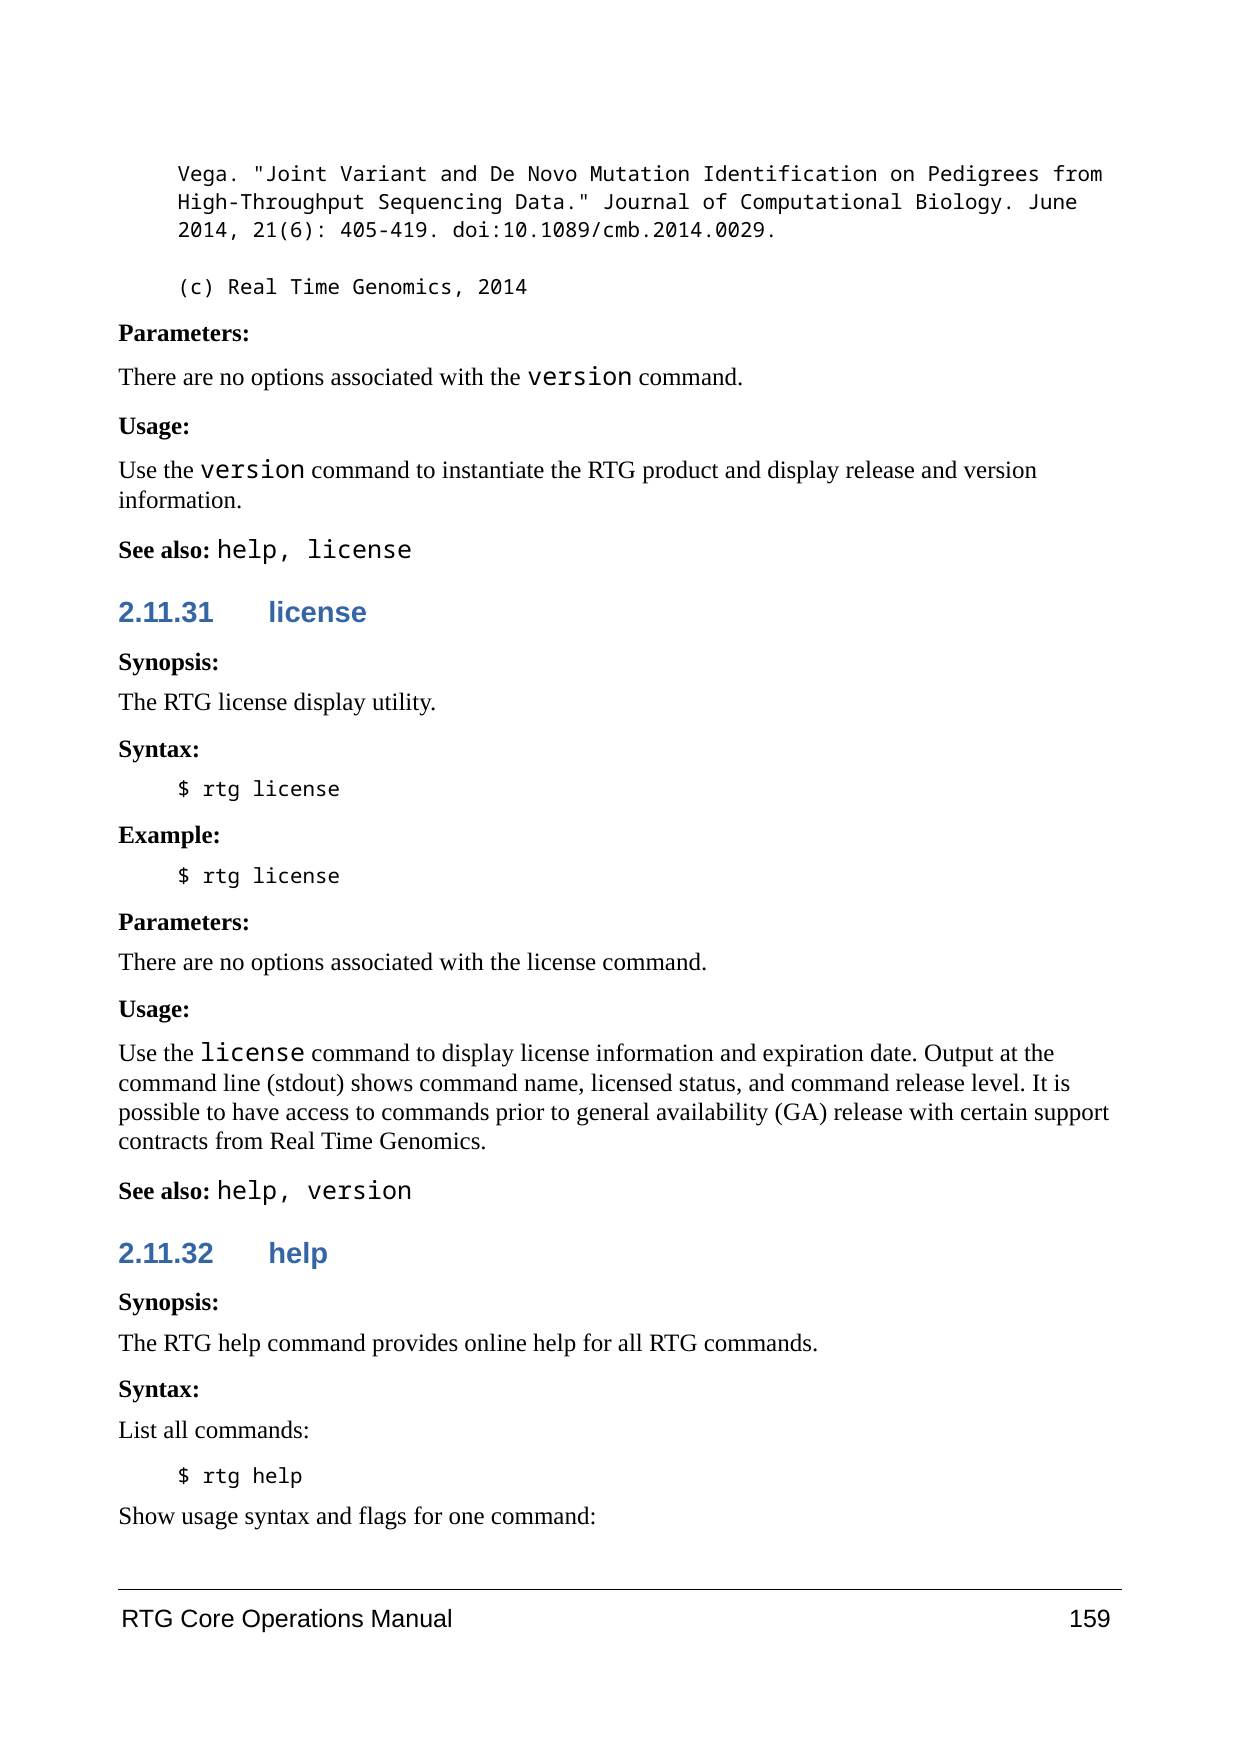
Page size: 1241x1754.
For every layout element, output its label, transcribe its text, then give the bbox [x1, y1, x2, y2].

text The RTG help command provides online help for all RTG commands. [118, 1328, 1122, 1357]
text There are no options associated with the version command. [118, 359, 1122, 393]
text Use the version command to instantiate the RTG product and display release and version information. [118, 451, 1122, 514]
text (c) Real Time Genomics, 2014 [177, 272, 1122, 301]
subtitle Parameters: [118, 318, 1122, 347]
subtitle Parameters: [118, 907, 1122, 936]
subtitle license [118, 595, 1122, 629]
subtitle Usage: [118, 411, 1122, 439]
text See also: help, version [118, 1172, 1122, 1207]
text $ rtg help [177, 1461, 1122, 1490]
subtitle Synopsis: [118, 1287, 1122, 1316]
text $ rtg license [177, 774, 1122, 803]
subtitle help [118, 1236, 1122, 1269]
text Use the license command to display license information and expiration date. Output at the command line (stdout) shows command name, licensed status, and command release level. It is possible to have access to commands prior to general availability (GA) release with certain support contracts from Real Time Genomics. [118, 1034, 1122, 1155]
text List all commands: [118, 1415, 1122, 1443]
text Vega. "Joint Variant and De Novo Mutation Identification on Pedigrees from High-Throughput Sequencing Data." Journal of Computational Biology. June 2014, 21(6): 405-419. doi:10.1089/cmb.2014.0029. [177, 159, 1122, 244]
text There are no options associated with the license command. [118, 947, 1122, 976]
text Show usage syntax and flags for one command: [118, 1501, 1122, 1530]
subtitle Usage: [118, 994, 1122, 1023]
subtitle Syntax: [118, 734, 1122, 762]
text The RTG license display utility. [118, 687, 1122, 716]
subtitle Example: [118, 820, 1122, 849]
subtitle Syntax: [118, 1374, 1122, 1403]
text $ rtg license [177, 861, 1122, 889]
subtitle Synopsis: [118, 647, 1122, 675]
text See also: help, license [118, 532, 1122, 566]
